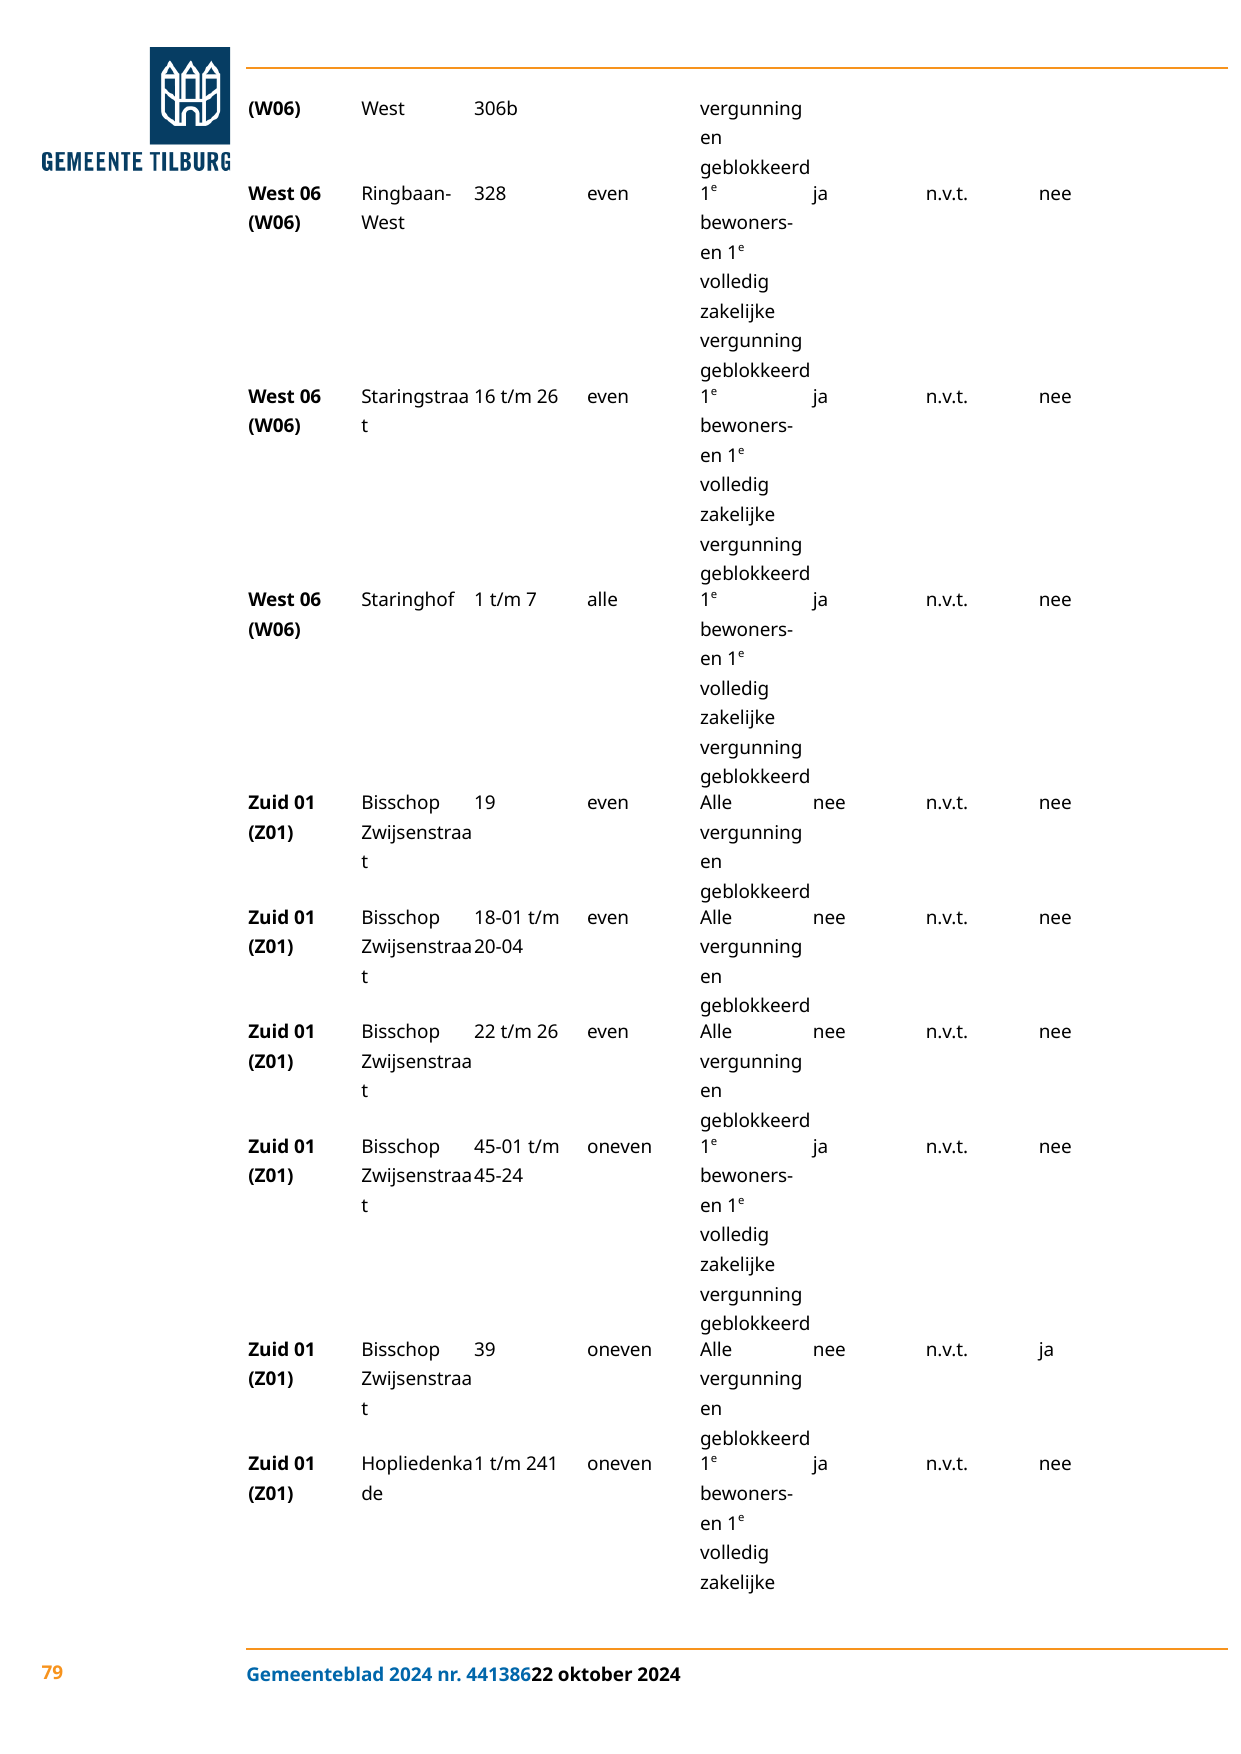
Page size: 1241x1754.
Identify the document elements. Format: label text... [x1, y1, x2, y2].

table_cell n.v.t. [926, 180, 1038, 383]
table_cell ja [813, 180, 926, 383]
table_cell Bisschop Zwijsenstraat [361, 1336, 474, 1451]
table_cell Zuid 01 (Z01) [248, 1133, 361, 1336]
table_cell Alle vergunningen geblokkeerd [700, 1336, 813, 1451]
table_cell 1e bewoners- en 1e volledig zakelijke vergunning geblokkeerd [700, 180, 813, 383]
table_cell Alle vergunningen geblokkeerd [700, 1018, 813, 1133]
table_cell 16 t/m 26 [474, 383, 587, 586]
table_cell 1e bewoners- en 1e volledig zakelijke vergunning geblokkeerd [700, 586, 813, 789]
table_cell Zuid 01 (Z01) [248, 1336, 361, 1451]
table_cell 1e bewoners- en 1e volledig zakelijke vergunning geblokkeerd [700, 1133, 813, 1336]
table_cell Hopliedenkade [361, 1451, 474, 1594]
table_cell 22 t/m 26 [474, 1018, 587, 1133]
table_cell ja [813, 586, 926, 789]
table_cell nee [813, 789, 926, 904]
picture [41, 47, 231, 172]
table_cell West 06 (W06) [248, 383, 361, 586]
table_cell nee [1039, 180, 1152, 383]
table_cell 45-01 t/m 45-24 [474, 1133, 587, 1336]
table_cell nee [1039, 904, 1152, 1018]
table_cell 328 [474, 180, 587, 383]
table_cell even [587, 383, 700, 586]
table_cell n.v.t. [926, 586, 1038, 789]
table_cell Staringhof [361, 586, 474, 789]
table_cell 1 t/m 241 [474, 1451, 587, 1594]
table_cell n.v.t. [926, 904, 1038, 1018]
table_cell n.v.t. [926, 383, 1038, 586]
table_cell n.v.t. [926, 1018, 1038, 1133]
table_cell ja [813, 383, 926, 586]
table_cell alle [587, 586, 700, 789]
table_cell nee [1039, 1133, 1152, 1336]
table_cell Alle vergunningen geblokkeerd [700, 904, 813, 1018]
table_cell nee [1039, 1018, 1152, 1133]
table_cell Zuid 01 (Z01) [248, 904, 361, 1018]
table_cell 1e bewoners- en 1e volledig zakelijke [700, 1451, 813, 1594]
table_cell ja [813, 1451, 926, 1594]
table_cell oneven [587, 1451, 700, 1594]
table_cell nee [813, 1336, 926, 1451]
table_cell nee [1039, 1451, 1152, 1594]
table_cell oneven [587, 1133, 700, 1336]
table_cell even [587, 789, 700, 904]
table_cell even [587, 904, 700, 1018]
table_cell [926, 95, 1038, 180]
table_cell West 06 (W06) [248, 180, 361, 383]
table_cell Ringbaan-West [361, 180, 474, 383]
table_cell Alle vergunningen geblokkeerd [700, 789, 813, 904]
table_cell Zuid 01 (Z01) [248, 1018, 361, 1133]
table_cell (W06) [248, 95, 361, 180]
table_cell West 06 (W06) [248, 586, 361, 789]
table_cell nee [813, 1018, 926, 1133]
table_cell ja [1039, 1336, 1152, 1451]
table_cell nee [1039, 383, 1152, 586]
table_cell [813, 95, 926, 180]
table_cell 1 t/m 7 [474, 586, 587, 789]
table_cell oneven [587, 1336, 700, 1451]
table_cell n.v.t. [926, 1336, 1038, 1451]
table_cell Bisschop Zwijsenstraat [361, 789, 474, 904]
table_cell nee [813, 904, 926, 1018]
table_cell [587, 95, 700, 180]
table_cell Staringstraat [361, 383, 474, 586]
table_cell even [587, 1018, 700, 1133]
table_cell n.v.t. [926, 789, 1038, 904]
table_cell 306b [474, 95, 587, 180]
table_cell [1039, 95, 1152, 180]
table_cell 19 [474, 789, 587, 904]
table_cell 39 [474, 1336, 587, 1451]
table_cell n.v.t. [926, 1133, 1038, 1336]
table_cell Bisschop Zwijsenstraat [361, 1133, 474, 1336]
table_cell nee [1039, 586, 1152, 789]
table_cell n.v.t. [926, 1451, 1038, 1594]
table_cell Zuid 01 (Z01) [248, 789, 361, 904]
table_cell 1e bewoners- en 1e volledig zakelijke vergunning geblokkeerd [700, 383, 813, 586]
table_cell nee [1039, 789, 1152, 904]
table_cell Bisschop Zwijsenstraat [361, 904, 474, 1018]
table_cell 18-01 t/m 20-04 [474, 904, 587, 1018]
table_cell even [587, 180, 700, 383]
table_cell ja [813, 1133, 926, 1336]
table_cell West [361, 95, 474, 180]
table_cell Zuid 01 (Z01) [248, 1451, 361, 1594]
table_cell vergunningen geblokkeerd [700, 95, 813, 180]
table_cell Bisschop Zwijsenstraat [361, 1018, 474, 1133]
